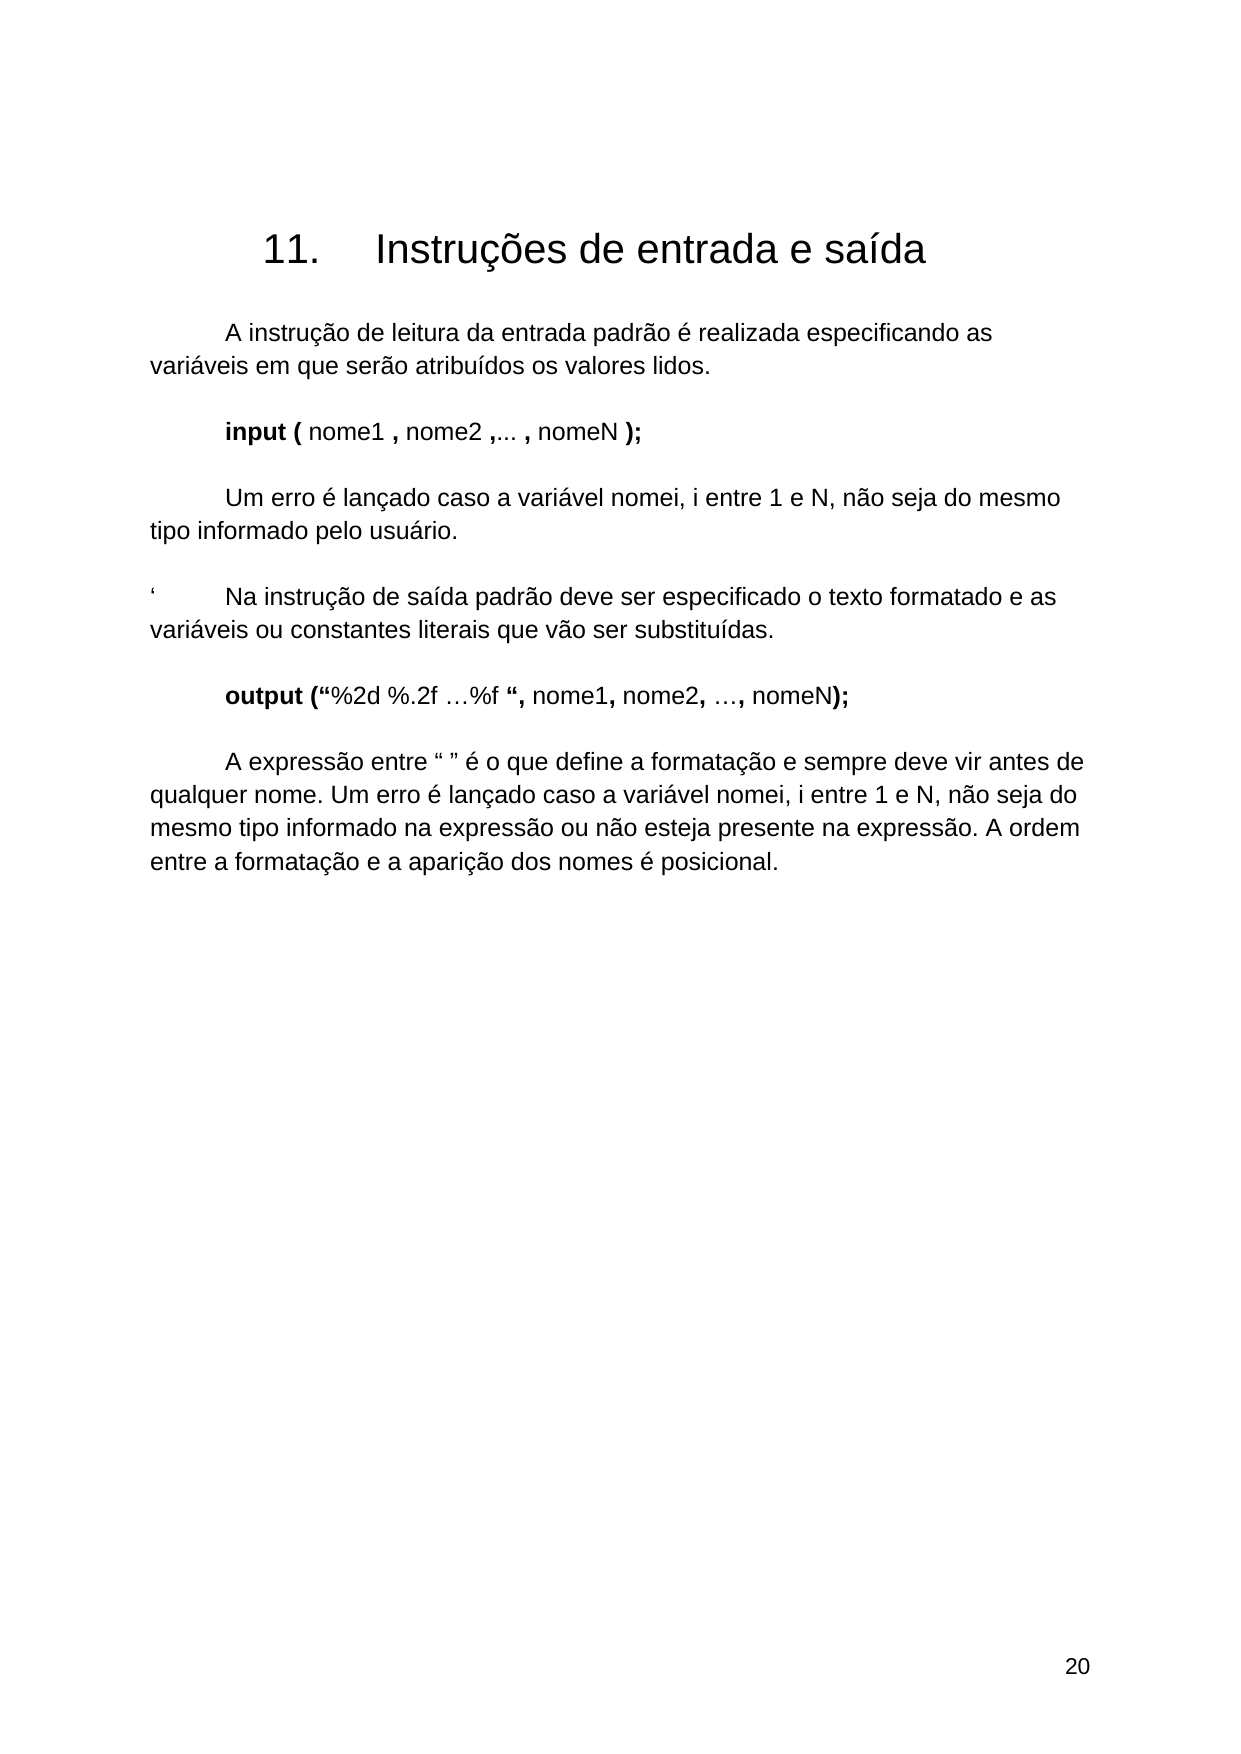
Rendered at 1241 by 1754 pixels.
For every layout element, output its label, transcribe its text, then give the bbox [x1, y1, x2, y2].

text ‘ Na instrução de saída padrão deve ser especificado o texto formatado e as variáveis ou constantes literais que vão ser substituídas. [150, 582, 1090, 644]
text A instrução de leitura da entrada padrão é realizada especificando as variáveis em que serão atribuídos os valores lidos. [150, 318, 1090, 380]
text output (“%2d %.2f …%f “, nome1, nome2, …, nomeN); [150, 681, 1090, 710]
text Um erro é lançado caso a variável nomei, i entre 1 e N, não seja do mesmo tipo informado pelo usuário. [150, 483, 1090, 545]
subtitle Instruções de entrada e saída [262, 225, 1090, 273]
text input ( nome1 , nome2 ,... , nomeN ); [225, 417, 1090, 446]
text A expressão entre “ ” é o que define a formatação e sempre deve vir antes de qualquer nome. Um erro é lançado caso a variável nomei, i entre 1 e N, não seja do mesmo tipo informado na expressão ou não esteja presente na expressão. A ordem entre a formatação e a aparição dos nomes é posicional. [150, 747, 1090, 875]
